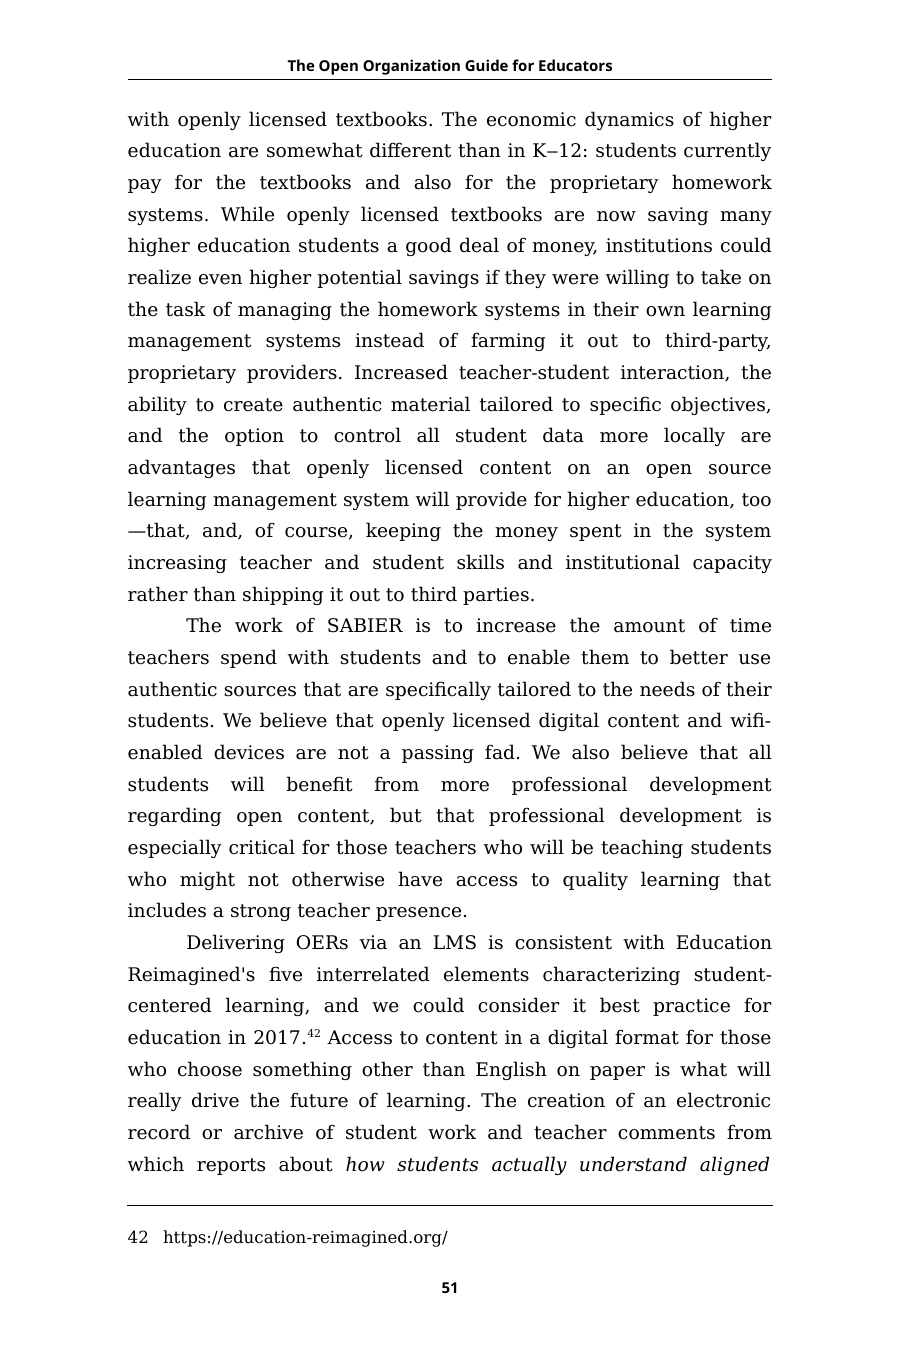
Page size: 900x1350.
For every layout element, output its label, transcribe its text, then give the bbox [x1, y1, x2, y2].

text with openly licensed textbooks. The economic dynamics of higher education are somewhat different than in K‒12: students currently pay for the textbooks and also for the proprietary homework systems. While openly licensed textbooks are now saving many higher education students a good deal of money, institutions could realize even higher potential savings if they were willing to take on the task of managing the homework systems in their own learning management systems instead of farming it out to third-party, proprietary providers. Increased teacher-student interaction, the ability to create authentic material tailored to specific objectives, and the option to control all student data more locally are advantages that openly licensed content on an open source learning management system will provide for higher education, too—that, and, of course, keeping the money spent in the system increasing teacher and student skills and institutional capacity rather than shipping it out to third parties. [127, 109, 772, 606]
text https://education-reimagined.org/ [127, 1228, 772, 1247]
text The work of SABIER is to increase the amount of time teachers spend with students and to enable them to better use authentic sources that are specifically tailored to the needs of their students. We believe that openly licensed digital content and wifi-enabled devices are not a passing fad. We also believe that all students will benefit from more professional development regarding open content, but that professional development is especially critical for those teachers who will be teaching students who might not otherwise have access to quality learning that includes a strong teacher presence. [127, 615, 772, 922]
text Delivering OERs via an LMS is consistent with Education Reimagined's five interrelated elements characterizing student-centered learning, and we could consider it best practice for education in 2017. Access to content in a digital format for those who choose something other than English on paper is what will really drive the future of learning. The creation of an electronic record or archive of student work and teacher comments from which reports about how students actually understand aligned [127, 932, 772, 1176]
